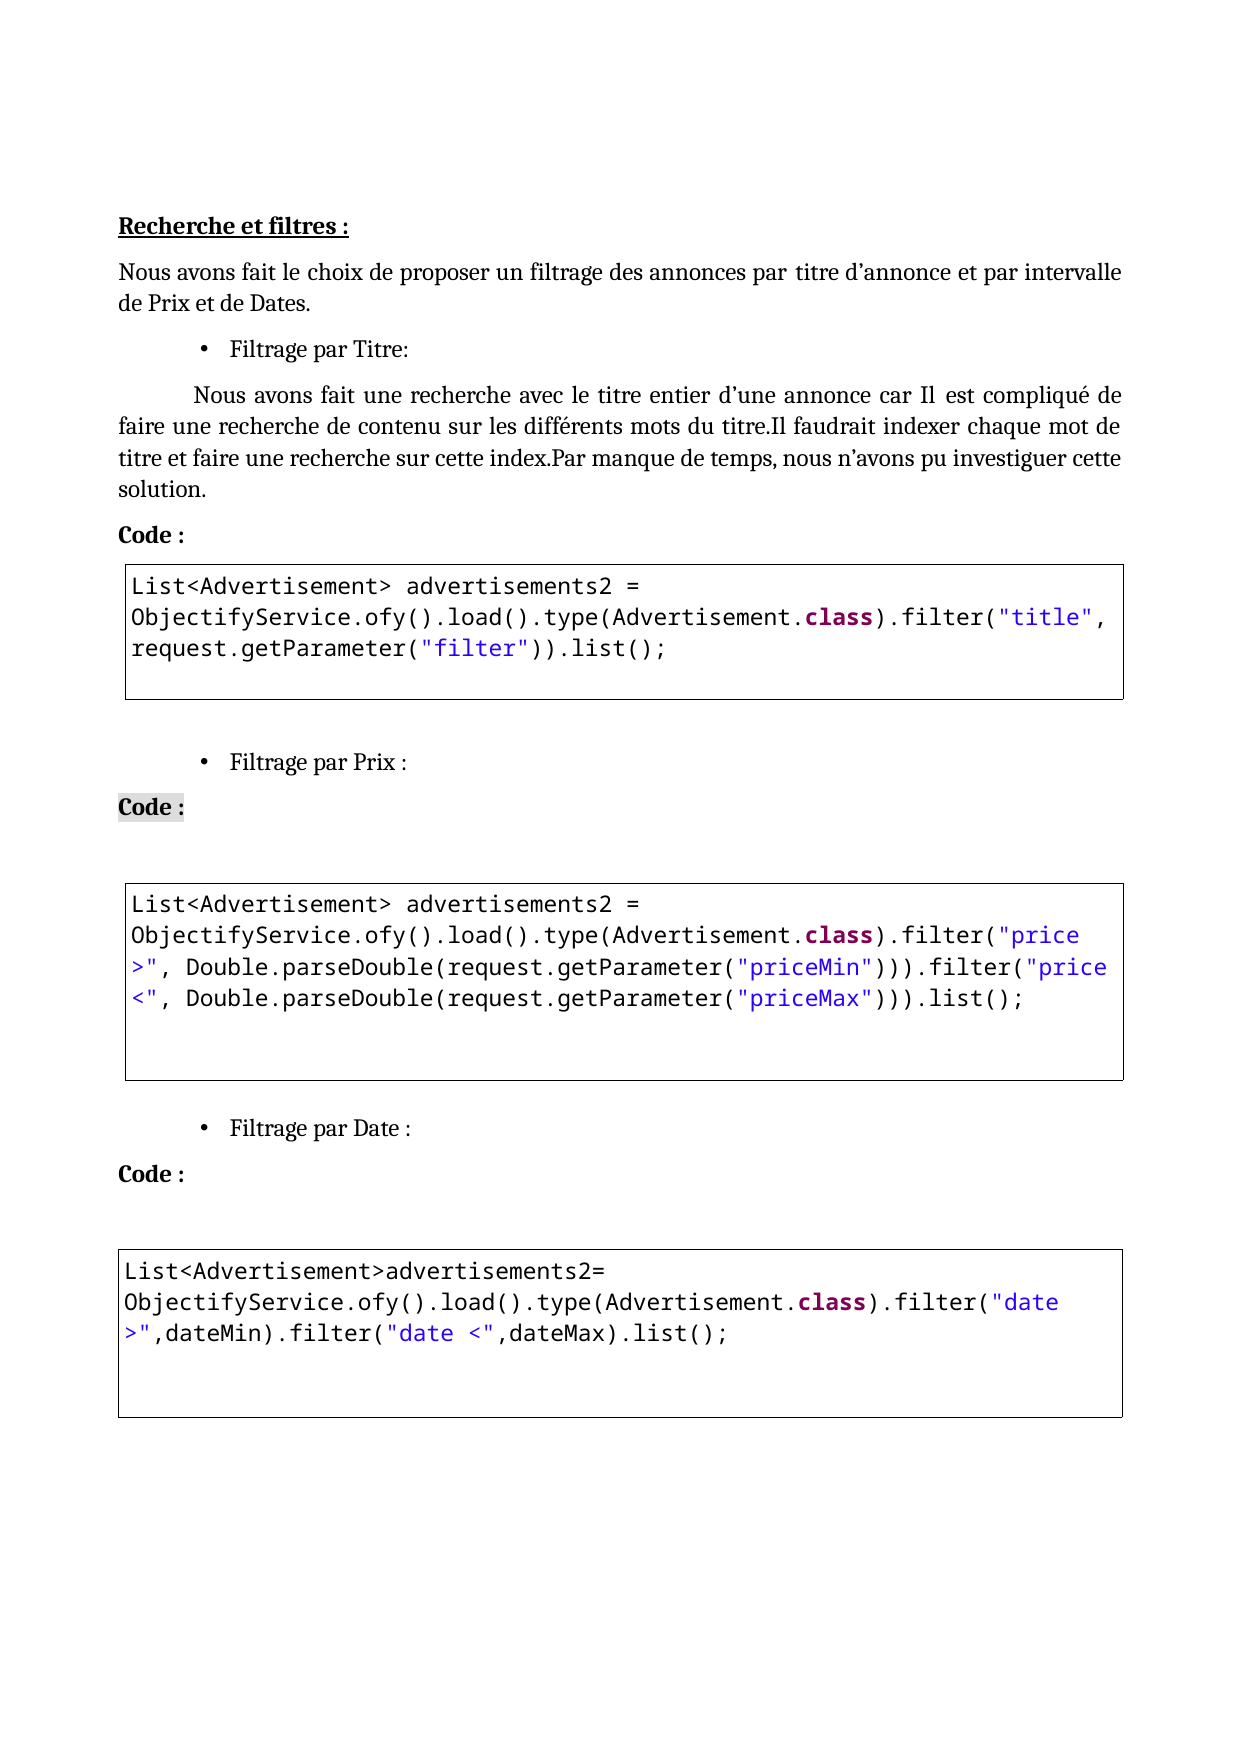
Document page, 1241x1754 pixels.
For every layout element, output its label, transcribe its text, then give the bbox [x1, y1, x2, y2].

text Code : [118, 1157, 1122, 1188]
table_header List<Advertisement> advertisements2 = ObjectifyService.ofy().load().type(Advertisement.class).filter("title", request.getParameter("filter")).list(); [126, 565, 1123, 699]
table_header List<Advertisement> advertisements2 = ObjectifyService.ofy().load().type(Advertisement.class).filter("price >", Double.parseDouble(request.getParameter("priceMin"))).filter("price <", Double.parseDouble(request.getParameter("priceMax"))).list(); [126, 884, 1123, 1080]
text Code : [118, 791, 1122, 822]
text Nous avons fait une recherche avec le titre entier d’une annonce car Il est compliqué de faire une recherche de contenu sur les différents mots du titre.Il faudrait indexer chaque mot de titre et faire une recherche sur cette index.Par manque de temps, nous n’avons pu investiguer cette solution. [118, 378, 1122, 503]
list Filtrage par Date : [200, 1111, 1122, 1142]
table_header List<Advertisement>advertisements2= ObjectifyService.ofy().load().type(Advertisement.class).filter("date >",dateMin).filter("date <",dateMax).list(); [119, 1250, 1122, 1417]
text Recherche et filtres : [118, 210, 1122, 241]
text Code : [118, 518, 1122, 549]
list Filtrage par Titre: [200, 333, 1122, 364]
list Filtrage par Prix : [200, 745, 1122, 776]
text Nous avons fait le choix de proposer un filtrage des annonces par titre d’annonce et par intervalle de Prix et de Dates. [118, 256, 1122, 318]
